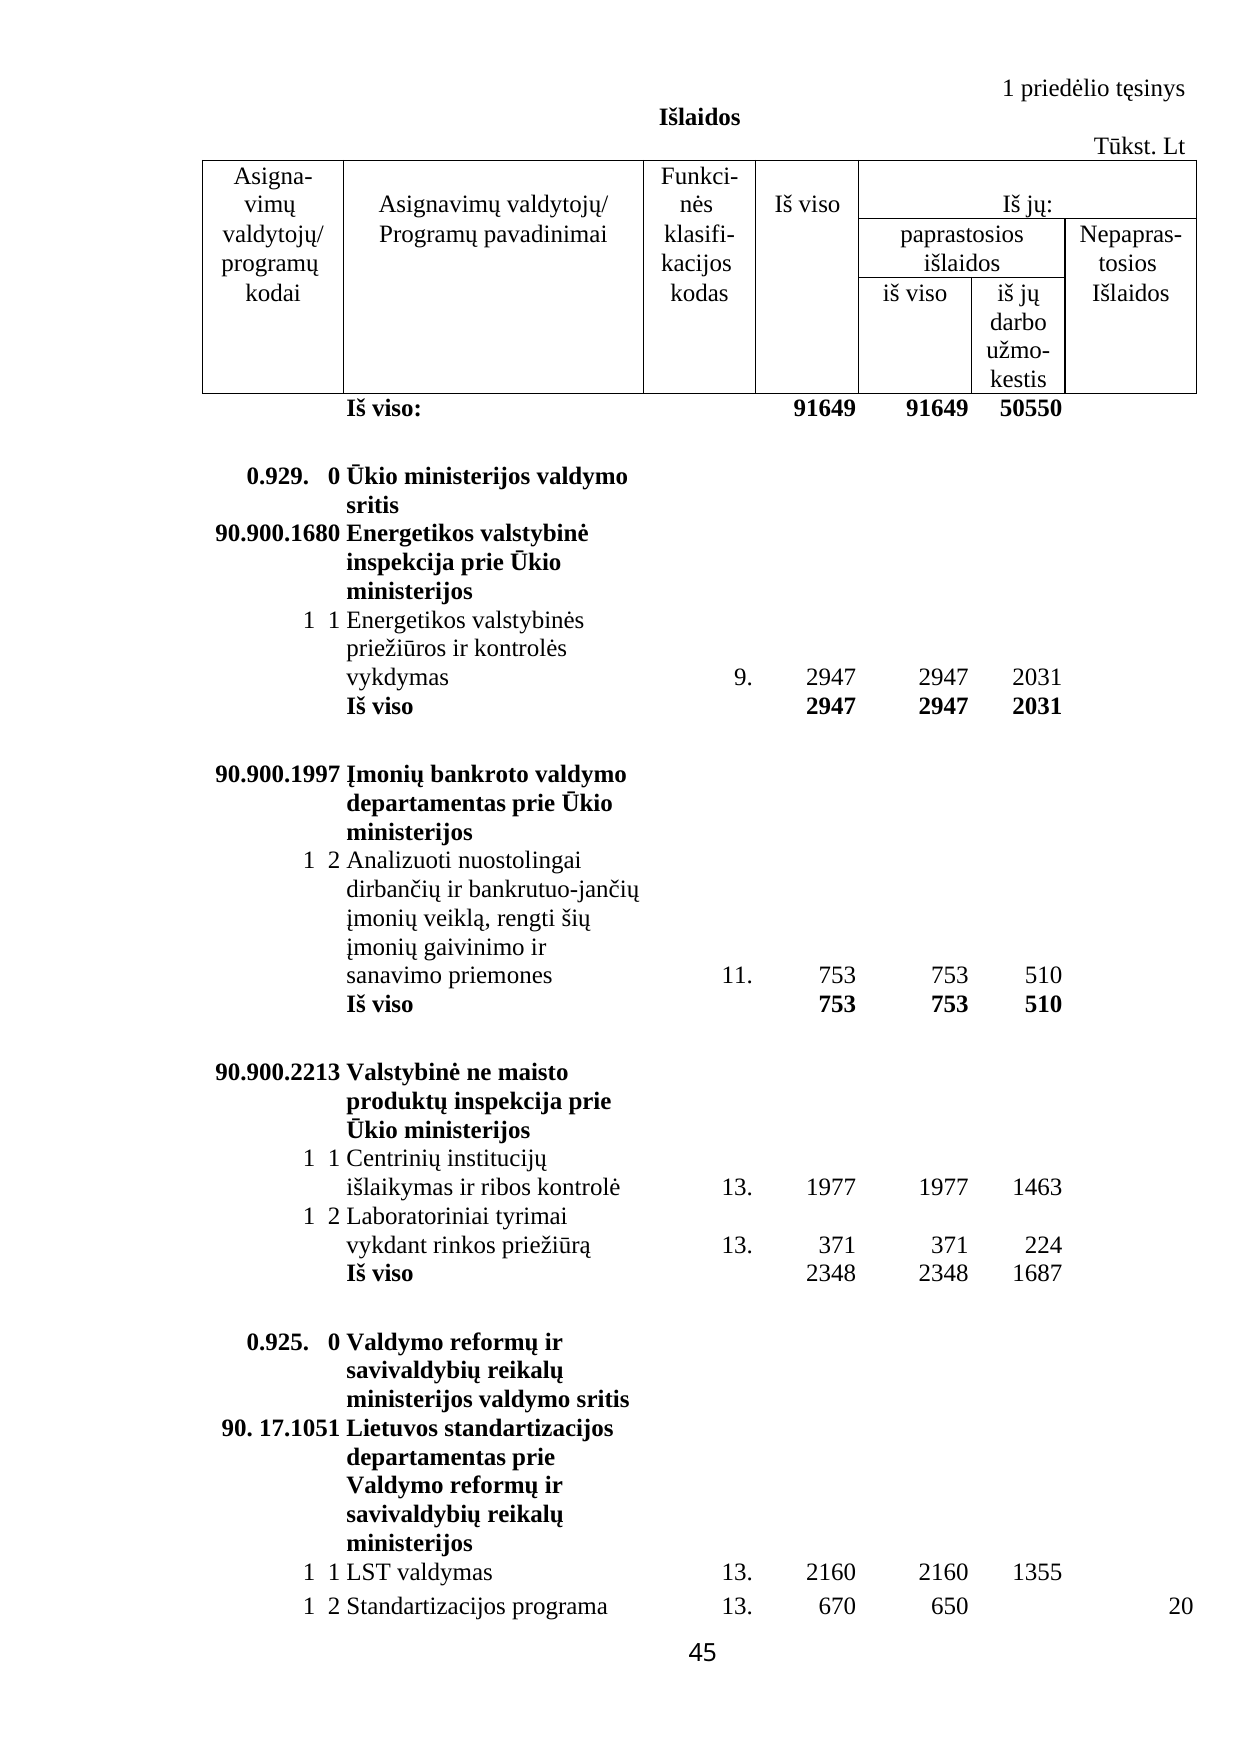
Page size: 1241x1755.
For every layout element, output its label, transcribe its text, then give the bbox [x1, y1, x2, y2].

table_cell kodas [644, 277, 755, 393]
table_cell 2947 [756, 691, 859, 725]
table_cell [1065, 1057, 1196, 1143]
table_cell [756, 759, 859, 845]
table_cell 13. [643, 1591, 756, 1625]
table_cell 2031 [971, 691, 1065, 725]
table_cell Iš viso [756, 161, 858, 218]
table_cell [1065, 845, 1196, 989]
table_cell 0.925. 0 [203, 1327, 343, 1413]
table_cell Iš viso [343, 1259, 643, 1293]
table_cell [859, 519, 971, 605]
table_cell [1065, 1259, 1196, 1293]
table_cell kodai [203, 277, 343, 393]
table_cell 1977 [756, 1144, 859, 1201]
table_cell 753 [756, 989, 859, 1023]
table_cell [203, 989, 343, 1023]
table_cell [643, 427, 756, 461]
table_cell 2947 [859, 691, 971, 725]
table_cell paprastosios išlaidos [859, 219, 1064, 277]
table_cell 2947 [859, 605, 971, 691]
table_cell [1065, 1293, 1196, 1327]
table_cell [971, 1591, 1065, 1625]
table_cell [203, 725, 343, 759]
table_header 1 priedėlio tęsinys [203, 74, 1196, 102]
table_cell [971, 1327, 1065, 1413]
table_cell Standartizacijos programa [343, 1591, 643, 1625]
table_cell 1463 [971, 1144, 1065, 1201]
table_cell 371 [756, 1201, 859, 1258]
table_cell 1 1 [203, 605, 343, 691]
table_cell [1065, 1023, 1196, 1057]
table_cell 1687 [971, 1259, 1065, 1293]
table_cell 1 1 [203, 1144, 343, 1201]
table_cell [343, 725, 643, 759]
table_cell Išlaidos [1066, 277, 1196, 393]
table_cell 224 [971, 1201, 1065, 1258]
table_cell [643, 461, 756, 518]
table_cell 753 [859, 845, 971, 989]
table_cell [756, 461, 859, 518]
table_cell [1065, 427, 1196, 461]
table_cell klasifi-kacijos [644, 218, 755, 277]
table_cell [756, 277, 858, 393]
table_cell 91649 [859, 394, 971, 427]
table_cell 90.900.2213 [203, 1057, 343, 1143]
table_cell Energetikos valstybinės priežiūros ir kontrolės vykdymas [343, 605, 643, 691]
table_cell [203, 691, 343, 725]
table_cell Valstybinė ne maisto produktų inspekcija prie Ūkio ministerijos [343, 1057, 643, 1143]
table_cell [756, 1057, 859, 1143]
table_cell [971, 1413, 1065, 1557]
table_cell [643, 691, 756, 725]
table_cell 1 2 [203, 1201, 343, 1258]
table_cell 9. [643, 605, 756, 691]
table_cell 0.929. 0 [203, 461, 343, 518]
table_cell Asigna-vimų [203, 161, 343, 218]
table_cell 1355 [971, 1557, 1065, 1591]
table_cell 20 [1065, 1591, 1196, 1625]
table_cell [203, 1259, 343, 1293]
table_cell [1065, 1144, 1196, 1201]
table_cell [643, 1293, 756, 1327]
table_cell [1065, 605, 1196, 691]
table_cell [859, 1293, 971, 1327]
table_cell 510 [971, 845, 1065, 989]
table_cell [643, 1023, 756, 1057]
table_cell 13. [643, 1557, 756, 1591]
table_cell 2348 [756, 1259, 859, 1293]
table_cell 2160 [756, 1557, 859, 1591]
table_cell 2031 [971, 605, 1065, 691]
table_cell [859, 1413, 971, 1557]
table_cell 2947 [756, 605, 859, 691]
table_cell 670 [756, 1591, 859, 1625]
table_cell Energetikos valstybinė inspekcija prie Ūkio ministerijos [343, 519, 643, 605]
table_cell Išlaidos [203, 102, 1196, 131]
table_cell [643, 759, 756, 845]
table_cell [344, 277, 643, 393]
table_cell 13. [643, 1144, 756, 1201]
table_cell [971, 1057, 1065, 1143]
table_cell 13. [643, 1201, 756, 1258]
table_cell [859, 461, 971, 518]
table_cell Funkci-nės [644, 161, 755, 218]
table_cell [203, 427, 343, 461]
table_cell LST valdymas [343, 1557, 643, 1591]
table_cell [1065, 394, 1196, 427]
table_cell [643, 1413, 756, 1557]
table_cell Iš viso [343, 989, 643, 1023]
table_cell [1065, 725, 1196, 759]
table_cell iš jų darbo užmo-kestis [972, 278, 1064, 393]
table_cell 371 [859, 1201, 971, 1258]
table_cell [971, 461, 1065, 518]
table_cell 2348 [859, 1259, 971, 1293]
table_cell 11. [643, 845, 756, 989]
table_cell [859, 1327, 971, 1413]
table_cell [1065, 519, 1196, 605]
table_cell Asignavimų valdytojų/ [344, 161, 643, 218]
table_cell [1065, 1413, 1196, 1557]
table_cell Analizuoti nuostolingai dirbančių ir bankrutuo-jančių įmonių veiklą, rengti šių įmonių gaivinimo ir sanavimo priemones [343, 845, 643, 989]
table_cell 50550 [971, 394, 1065, 427]
table_cell [1065, 1201, 1196, 1258]
table_cell 91649 [756, 394, 859, 427]
table_cell 2160 [859, 1557, 971, 1591]
table_cell [343, 1023, 643, 1057]
table_cell [971, 1023, 1065, 1057]
table_cell [971, 725, 1065, 759]
table_cell Įmonių bankroto valdymo departamentas prie Ūkio ministerijos [343, 759, 643, 845]
table_cell 1 2 [203, 845, 343, 989]
table_cell [643, 1327, 756, 1413]
table_cell 753 [859, 989, 971, 1023]
table_cell Iš viso: [343, 394, 643, 427]
table_cell iš viso [859, 278, 971, 393]
table_cell 753 [756, 845, 859, 989]
table_cell Iš viso [343, 691, 643, 725]
table_cell Ūkio ministerijos valdymo sritis [343, 461, 643, 518]
table_cell [643, 394, 756, 427]
table_cell Laboratoriniai tyrimai vykdant rinkos priežiūrą [343, 1201, 643, 1258]
table_cell valdytojų/ programų [203, 218, 343, 277]
table_cell [756, 1023, 859, 1057]
table_cell 1 1 [203, 1557, 343, 1591]
table_cell [756, 427, 859, 461]
table_cell Centrinių institucijų išlaikymas ir ribos kontrolė [343, 1144, 643, 1201]
table_cell 650 [859, 1591, 971, 1625]
table_cell [643, 989, 756, 1023]
table_cell [859, 1023, 971, 1057]
table_cell [971, 759, 1065, 845]
table_cell [859, 725, 971, 759]
table_cell Programų pavadinimai [344, 218, 643, 277]
table_cell [643, 1057, 756, 1143]
table_cell [859, 427, 971, 461]
table_cell [1065, 691, 1196, 725]
table_cell [1065, 989, 1196, 1023]
table_cell [756, 1293, 859, 1327]
table_cell Tūkst. Lt [203, 131, 1196, 160]
table_cell [756, 519, 859, 605]
table_cell [971, 519, 1065, 605]
table_cell [343, 427, 643, 461]
table_cell [1065, 759, 1196, 845]
table_cell [859, 759, 971, 845]
table_cell Lietuvos standartizacijos departamentas prie Valdymo reformų ir savivaldybių reikalų ministerijos [343, 1413, 643, 1557]
table_cell 90. 17.1051 [203, 1413, 343, 1557]
table_cell [203, 1293, 343, 1327]
table_cell Valdymo reformų ir savivaldybių reikalų ministerijos valdymo sritis [343, 1327, 643, 1413]
table_cell [756, 1327, 859, 1413]
table_cell [1065, 1327, 1196, 1413]
table_cell Iš jų: [859, 161, 1196, 218]
table_cell [971, 427, 1065, 461]
table_cell [756, 1413, 859, 1557]
table_cell [756, 218, 858, 277]
table_cell [203, 394, 343, 427]
table_cell [643, 519, 756, 605]
table_cell [1065, 461, 1196, 518]
table_cell [859, 1057, 971, 1143]
table_cell [643, 725, 756, 759]
table_cell 90.900.1997 [203, 759, 343, 845]
table_cell 1977 [859, 1144, 971, 1201]
table_cell [203, 1023, 343, 1057]
table_cell [971, 1293, 1065, 1327]
table_cell Nepapras-tosios [1066, 219, 1196, 277]
table_cell [643, 1259, 756, 1293]
table_cell [343, 1293, 643, 1327]
table_cell 90.900.1680 [203, 519, 343, 605]
table_cell [756, 725, 859, 759]
table_cell [1065, 1557, 1196, 1591]
table_cell 1 2 [203, 1591, 343, 1625]
table_cell 510 [971, 989, 1065, 1023]
